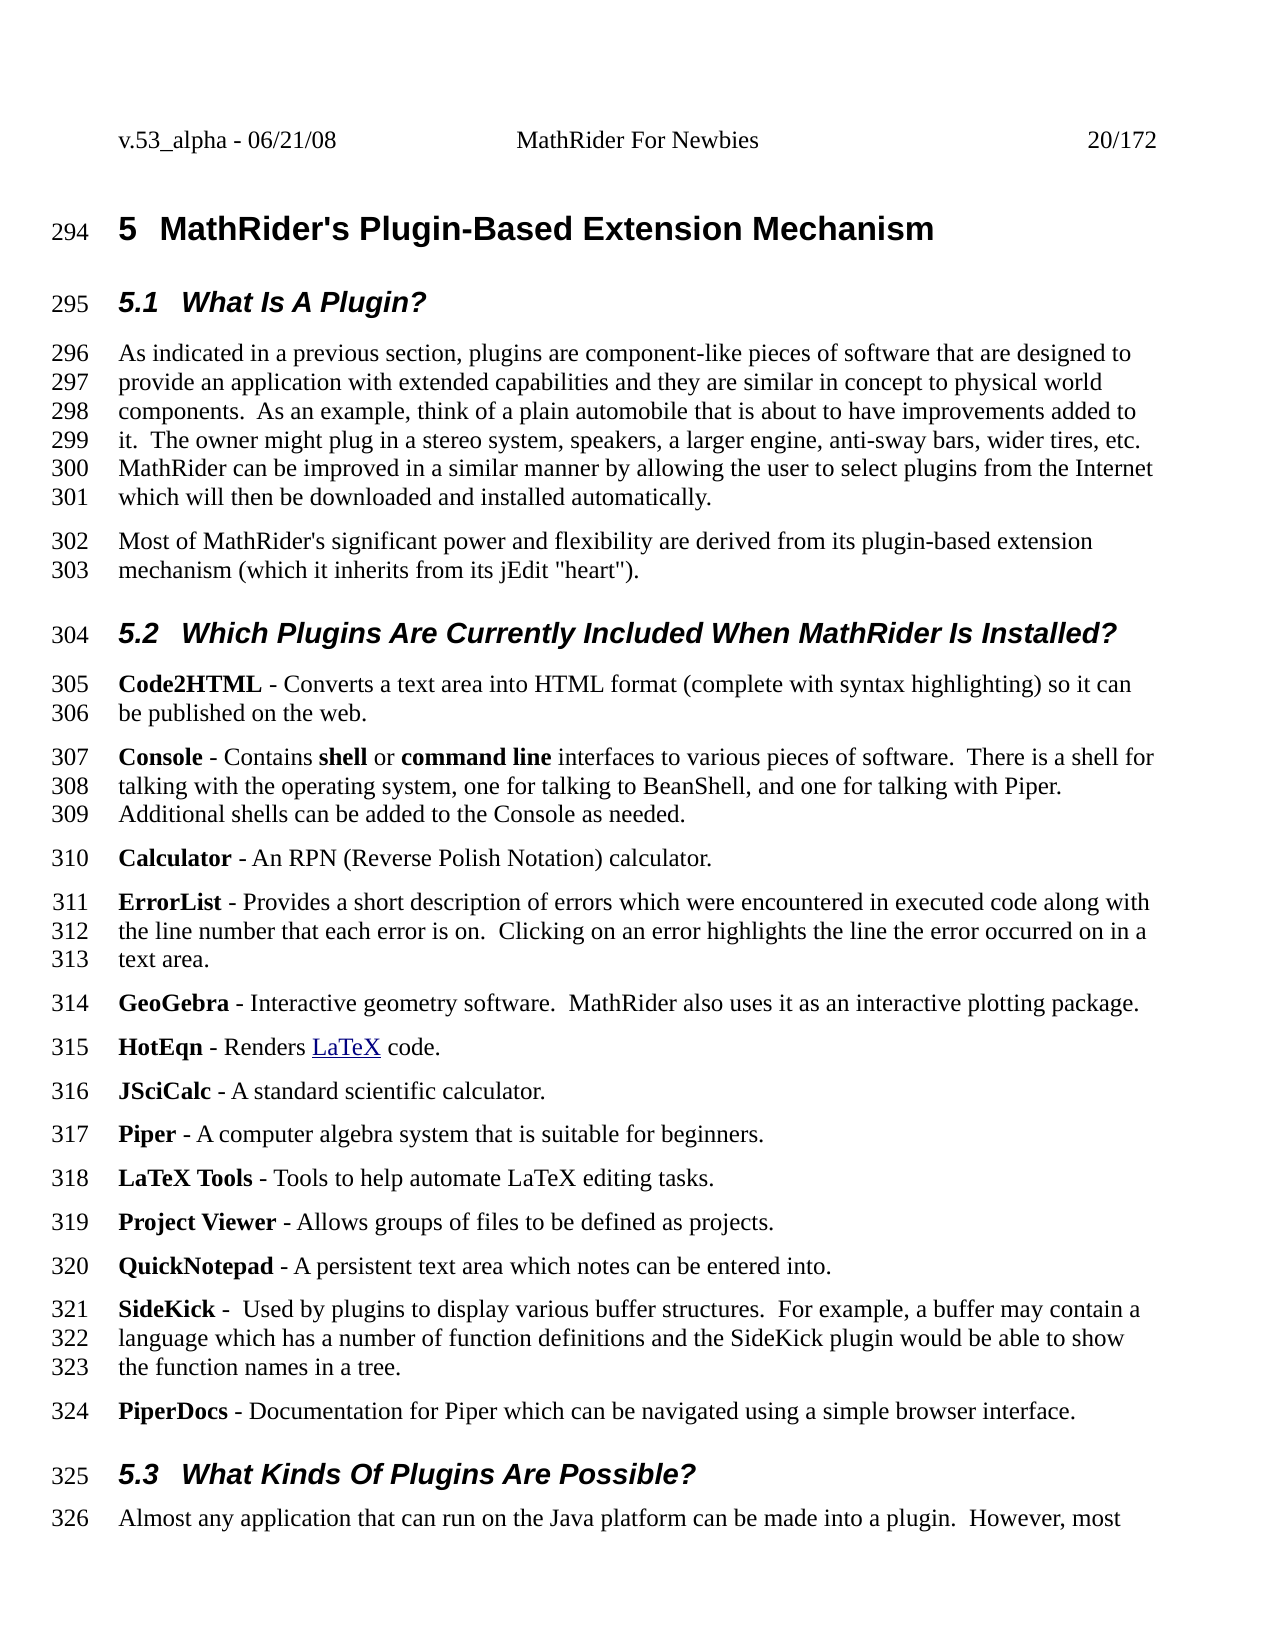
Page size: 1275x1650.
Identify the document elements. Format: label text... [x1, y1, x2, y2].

subtitle MathRider's Plugin-Based Extension Mechanism [118, 209, 1157, 247]
text Code2HTML - Converts a text area into HTML format (complete with syntax highlighting) so it can be published on the web. [118, 669, 1157, 727]
text PiperDocs - Documentation for Piper which can be navigated using a simple browser interface. [118, 1396, 1157, 1424]
subtitle What Is A Plugin? [118, 285, 1157, 318]
text Almost any application that can run on the Java platform can be made into a plugin. However, most [118, 1503, 1157, 1532]
text As indicated in a previous section, plugins are component-like pieces of software that are designed to provide an application with extended capabilities and they are similar in concept to physical world components. As an example, think of a plain automobile that is about to have improvements added to it. The owner might plug in a stereo system, speakers, a larger engine, anti-sway bars, wider tires, etc. MathRider can be improved in a similar manner by allowing the user to select plugins from the Internet which will then be downloaded and installed automatically. [118, 338, 1157, 511]
text HotEqn - Renders LaTeX code. [118, 1032, 1157, 1061]
text GeoGebra - Interactive geometry software. MathRider also uses it as an interactive plotting package. [118, 988, 1157, 1017]
text Most of MathRider's significant power and flexibility are derived from its plugin-based extension mechanism (which it inherits from its jEdit "heart"). [118, 526, 1157, 583]
text JSciCalc - A standard scientific calculator. [118, 1076, 1157, 1104]
text Project Viewer - Allows groups of files to be defined as projects. [118, 1207, 1157, 1236]
text QuickNotepad - A persistent text area which notes can be entered into. [118, 1251, 1157, 1279]
text LaTeX Tools - Tools to help automate LaTeX editing tasks. [118, 1163, 1157, 1192]
subtitle What Kinds Of Plugins Are Possible? [118, 1457, 1157, 1491]
text ErrorList - Provides a short description of errors which were encountered in executed code along with the line number that each error is on. Clicking on an error highlights the line the error occurred on in a text area. [118, 887, 1157, 973]
text Calculator - An RPN (Reverse Polish Notation) calculator. [118, 843, 1157, 872]
text Console - Contains shell or command line interfaces to various pieces of software. There is a shell for talking with the operating system, one for talking to BeanShell, and one for talking with Piper. Additional shells can be added to the Console as needed. [118, 742, 1157, 828]
text SideKick - Used by plugins to display various buffer structures. For example, a buffer may contain a language which has a number of function definitions and the SideKick plugin would be able to show the function names in a tree. [118, 1294, 1157, 1381]
subtitle Which Plugins Are Currently Included When MathRider Is Installed? [118, 616, 1157, 649]
text Piper - A computer algebra system that is suitable for beginners. [118, 1119, 1157, 1148]
